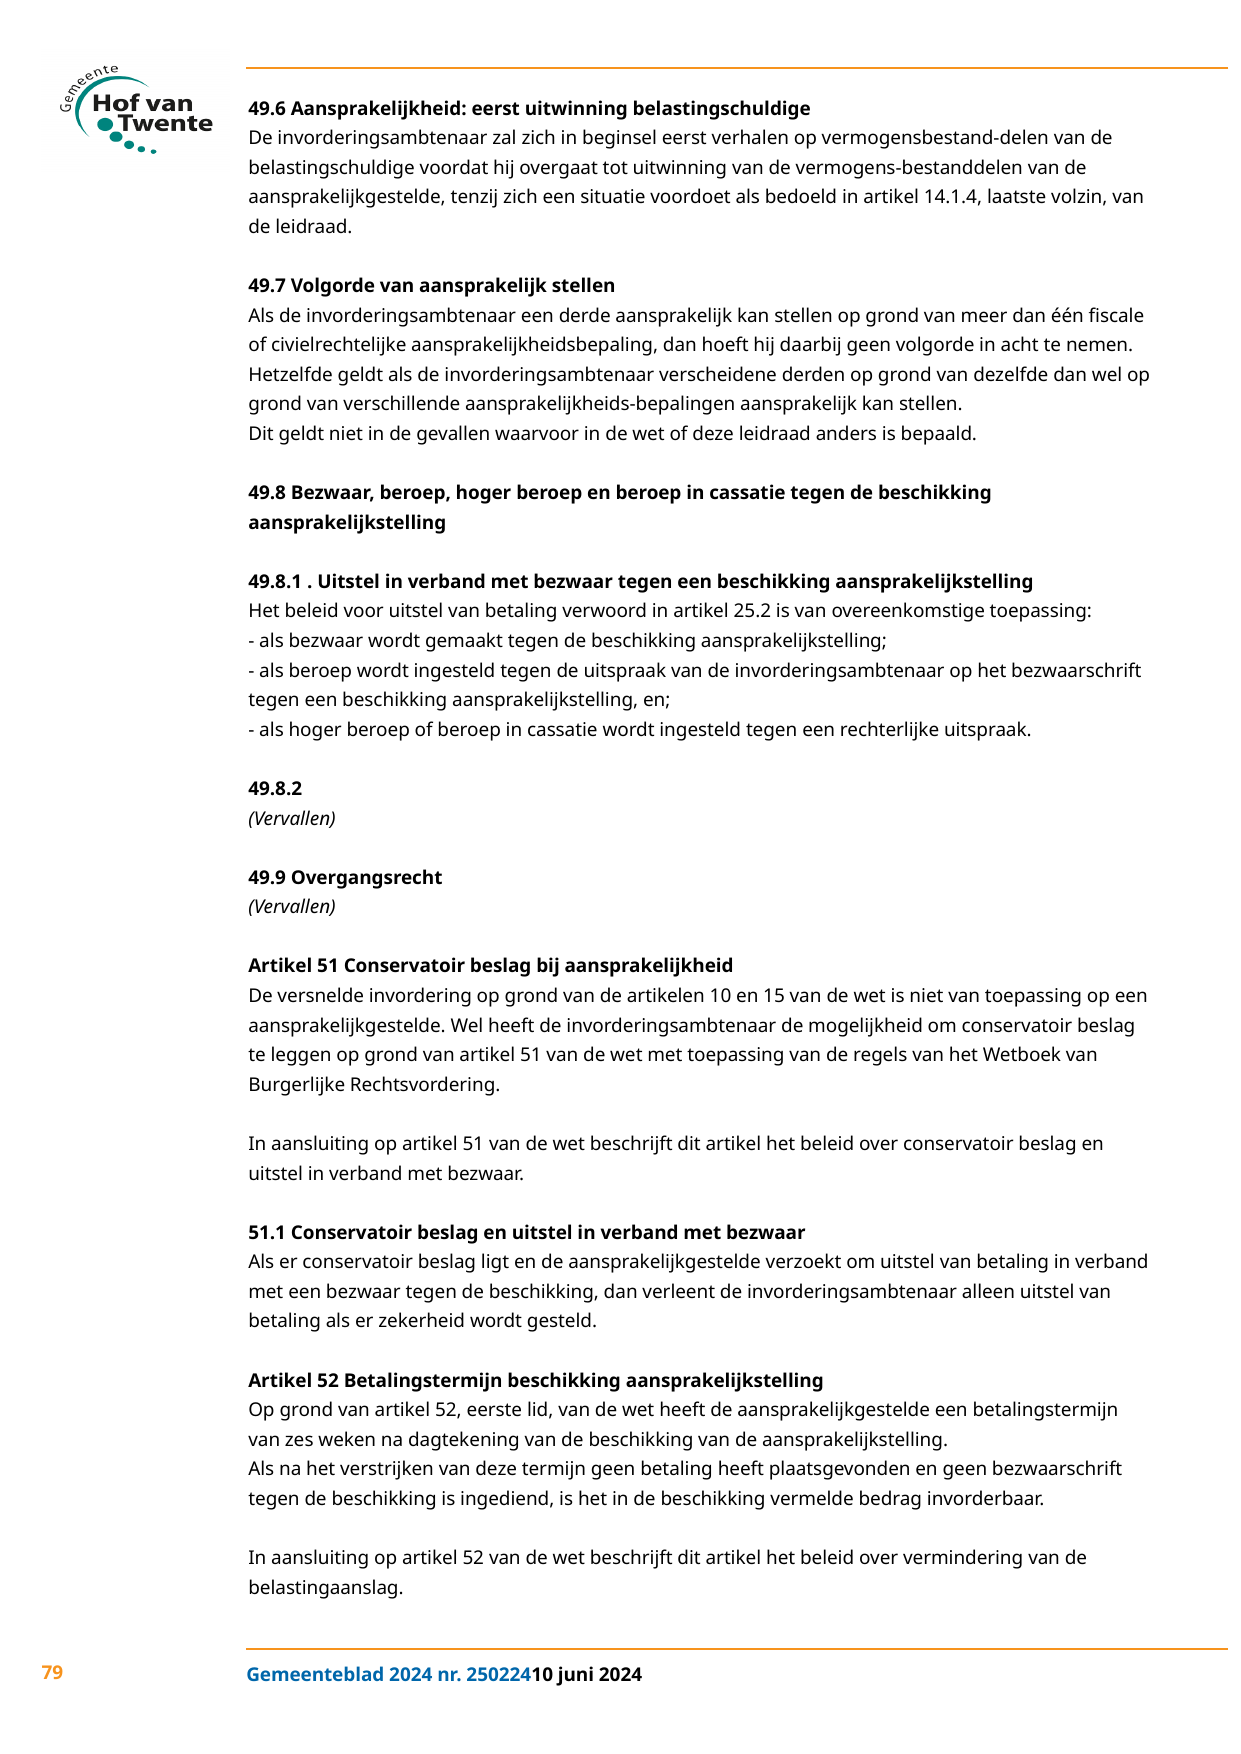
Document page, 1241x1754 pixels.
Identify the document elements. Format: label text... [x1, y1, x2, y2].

text In aansluiting op artikel 51 van de wet beschrijft dit artikel het beleid over conservatoir beslag en uitstel in verband met bezwaar. [248, 1130, 1152, 1186]
text Artikel 51 Conservatoir beslag bij aansprakelijkheid [248, 953, 1152, 978]
text Het beleid voor uitstel van betaling verwoord in artikel 25.2 is van overeenkomstige toepassing: [248, 598, 1152, 623]
text - als hoger beroep of beroep in cassatie wordt ingesteld tegen een rechterlijke uitspraak. [248, 716, 1152, 742]
text 49.8 Bezwaar, beroep, hoger beroep en beroep in cassatie tegen de beschikking aansprakelijkstelling [248, 479, 1152, 535]
text 49.8.2 [248, 775, 1152, 801]
text Als de invorderingsambtenaar een derde aansprakelijk kan stellen op grond van meer dan één fiscale of civielrechtelijke aansprakelijkheidsbepaling, dan hoeft hij daarbij geen volgorde in acht te nemen. Hetzelfde geldt als de invorderingsambtenaar verscheidene derden op grond van dezelfde dan wel op grond van verschillende aansprakelijkheids-bepalingen aansprakelijk kan stellen. [248, 302, 1152, 416]
text 49.9 Overgangsrecht [248, 864, 1152, 890]
text (Vervallen) [248, 893, 1152, 919]
text De versnelde invordering op grond van de artikelen 10 en 15 van de wet is niet van toepassing op een aansprakelijkgestelde. Wel heeft de invorderingsambtenaar de mogelijkheid om conservatoir beslag te leggen op grond van artikel 51 van de wet met toepassing van de regels van het Wetboek van Burgerlijke Rechtsvordering. [248, 982, 1152, 1097]
text Artikel 52 Betalingstermijn beschikking aansprakelijkstelling [248, 1367, 1152, 1393]
text Dit geldt niet in de gevallen waarvoor in de wet of deze leidraad anders is bepaald. [248, 420, 1152, 446]
text 49.6 Aansprakelijkheid: eerst uitwinning belastingschuldige [248, 95, 1152, 121]
text - als beroep wordt ingesteld tegen de uitspraak van de invorderingsambtenaar op het bezwaarschrift tegen een beschikking aansprakelijkstelling, en; [248, 657, 1152, 712]
text In aansluiting op artikel 52 van de wet beschrijft dit artikel het beleid over vermindering van de belastingaanslag. [248, 1544, 1152, 1600]
text De invorderingsambtenaar zal zich in beginsel eerst verhalen op vermogensbestand-delen van de belastingschuldige voordat hij overgaat tot uitwinning van de vermogens-bestanddelen van de aansprakelijkgestelde, tenzij zich een situatie voordoet als bedoeld in artikel 14.1.4, laatste volzin, van de leidraad. [248, 124, 1152, 239]
text (Vervallen) [248, 805, 1152, 831]
text 51.1 Conservatoir beslag en uitstel in verband met bezwaar [248, 1219, 1152, 1245]
text Als er conservatoir beslag ligt en de aansprakelijkgestelde verzoekt om uitstel van betaling in verband met een bezwaar tegen de beschikking, dan verleent de invorderingsambtenaar alleen uitstel van betaling als er zekerheid wordt gesteld. [248, 1248, 1152, 1333]
text 49.7 Volgorde van aansprakelijk stellen [248, 272, 1152, 298]
text Op grond van artikel 52, eerste lid, van de wet heeft de aansprakelijkgestelde een betalingstermijn van zes weken na dagtekening van de beschikking van de aansprakelijkstelling. [248, 1396, 1152, 1452]
picture [41, 47, 231, 172]
text 49.8.1 . Uitstel in verband met bezwaar tegen een beschikking aansprakelijkstelling [248, 568, 1152, 594]
text Als na het verstrijken van deze termijn geen betaling heeft plaatsgevonden en geen bezwaarschrift tegen de beschikking is ingediend, is het in de beschikking vermelde bedrag invorderbaar. [248, 1456, 1152, 1511]
text - als bezwaar wordt gemaakt tegen de beschikking aansprakelijkstelling; [248, 627, 1152, 653]
